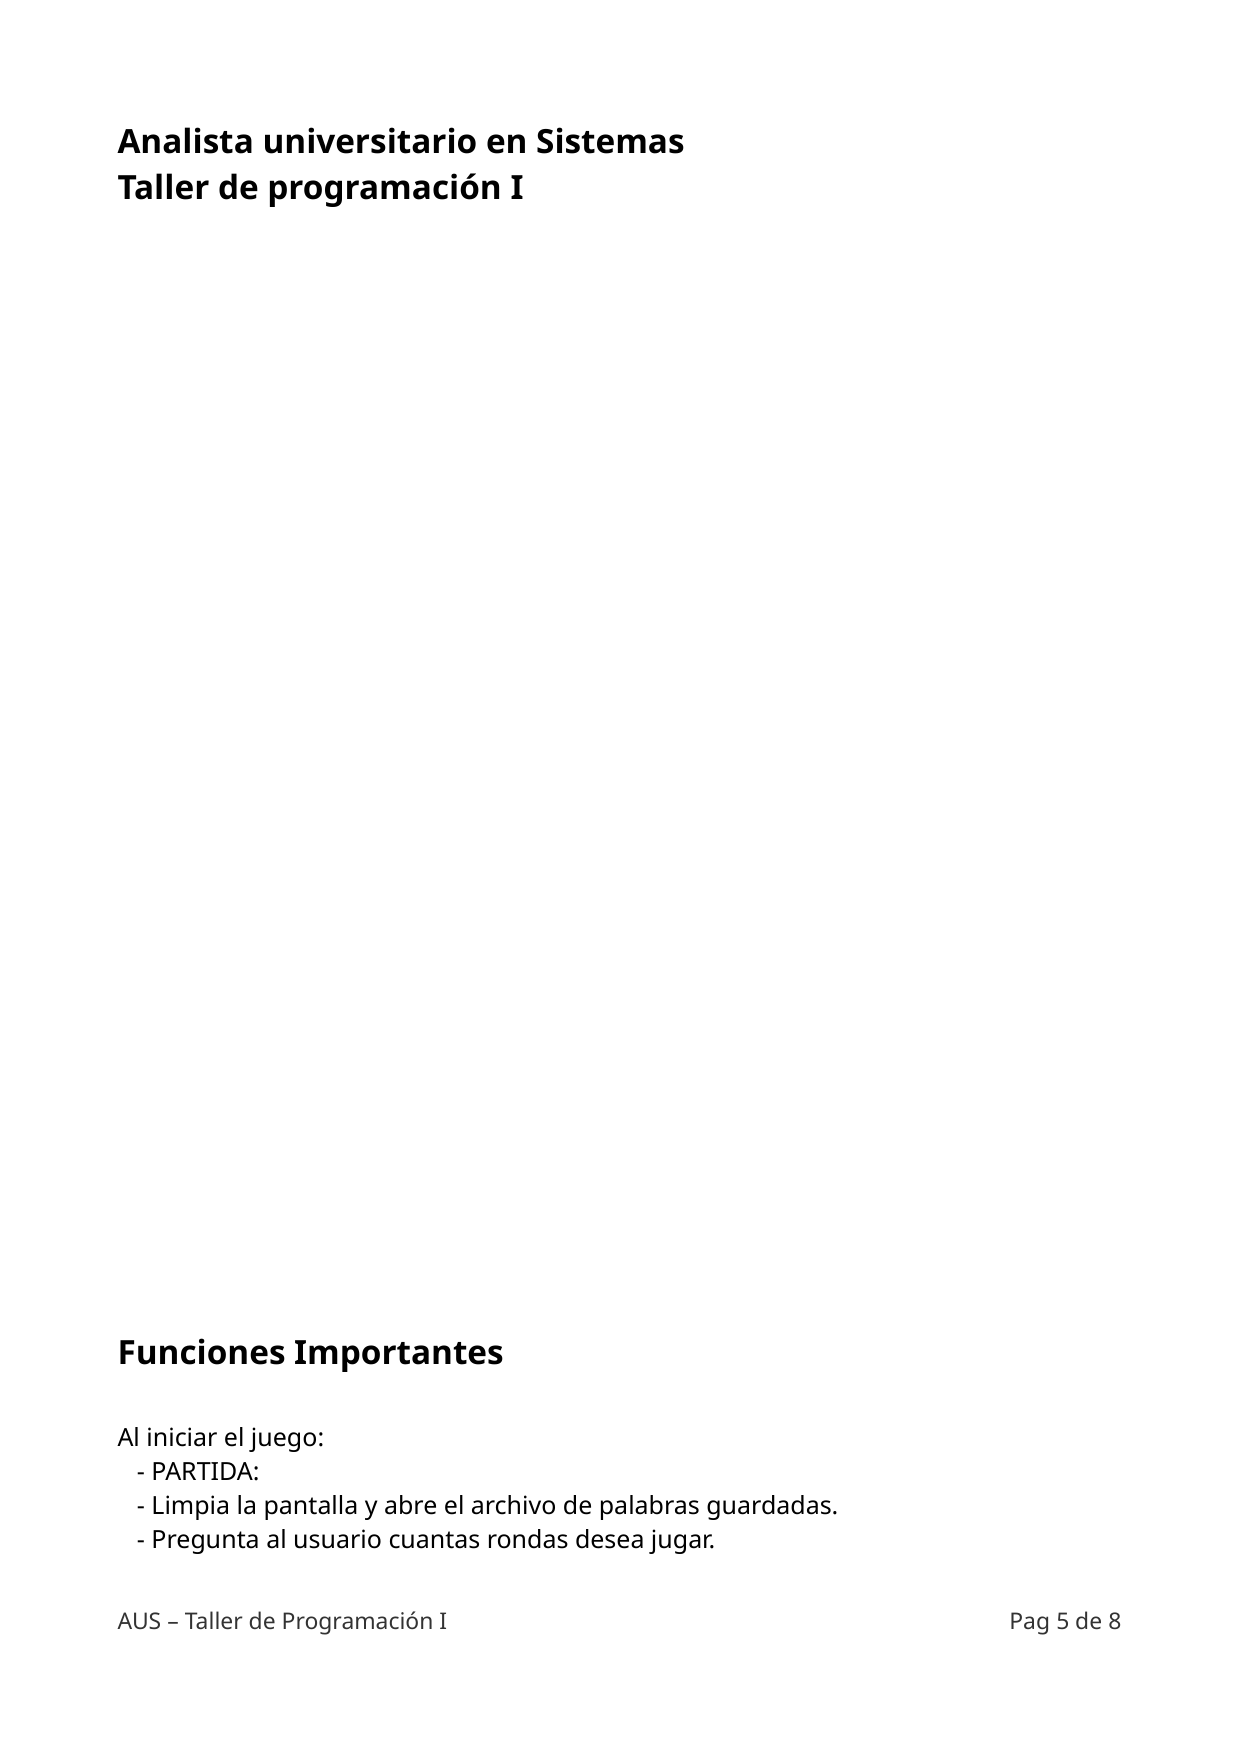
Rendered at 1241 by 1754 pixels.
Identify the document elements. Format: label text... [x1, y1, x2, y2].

text - PARTIDA: [117, 1453, 1123, 1487]
text Al iniciar el juego: [117, 1419, 1123, 1453]
text - Limpia la pantalla y abre el archivo de palabras guardadas. [117, 1487, 1123, 1521]
text - Pregunta al usuario cuantas rondas desea jugar. [117, 1521, 1123, 1556]
text Funciones Importantes [117, 1328, 1123, 1374]
